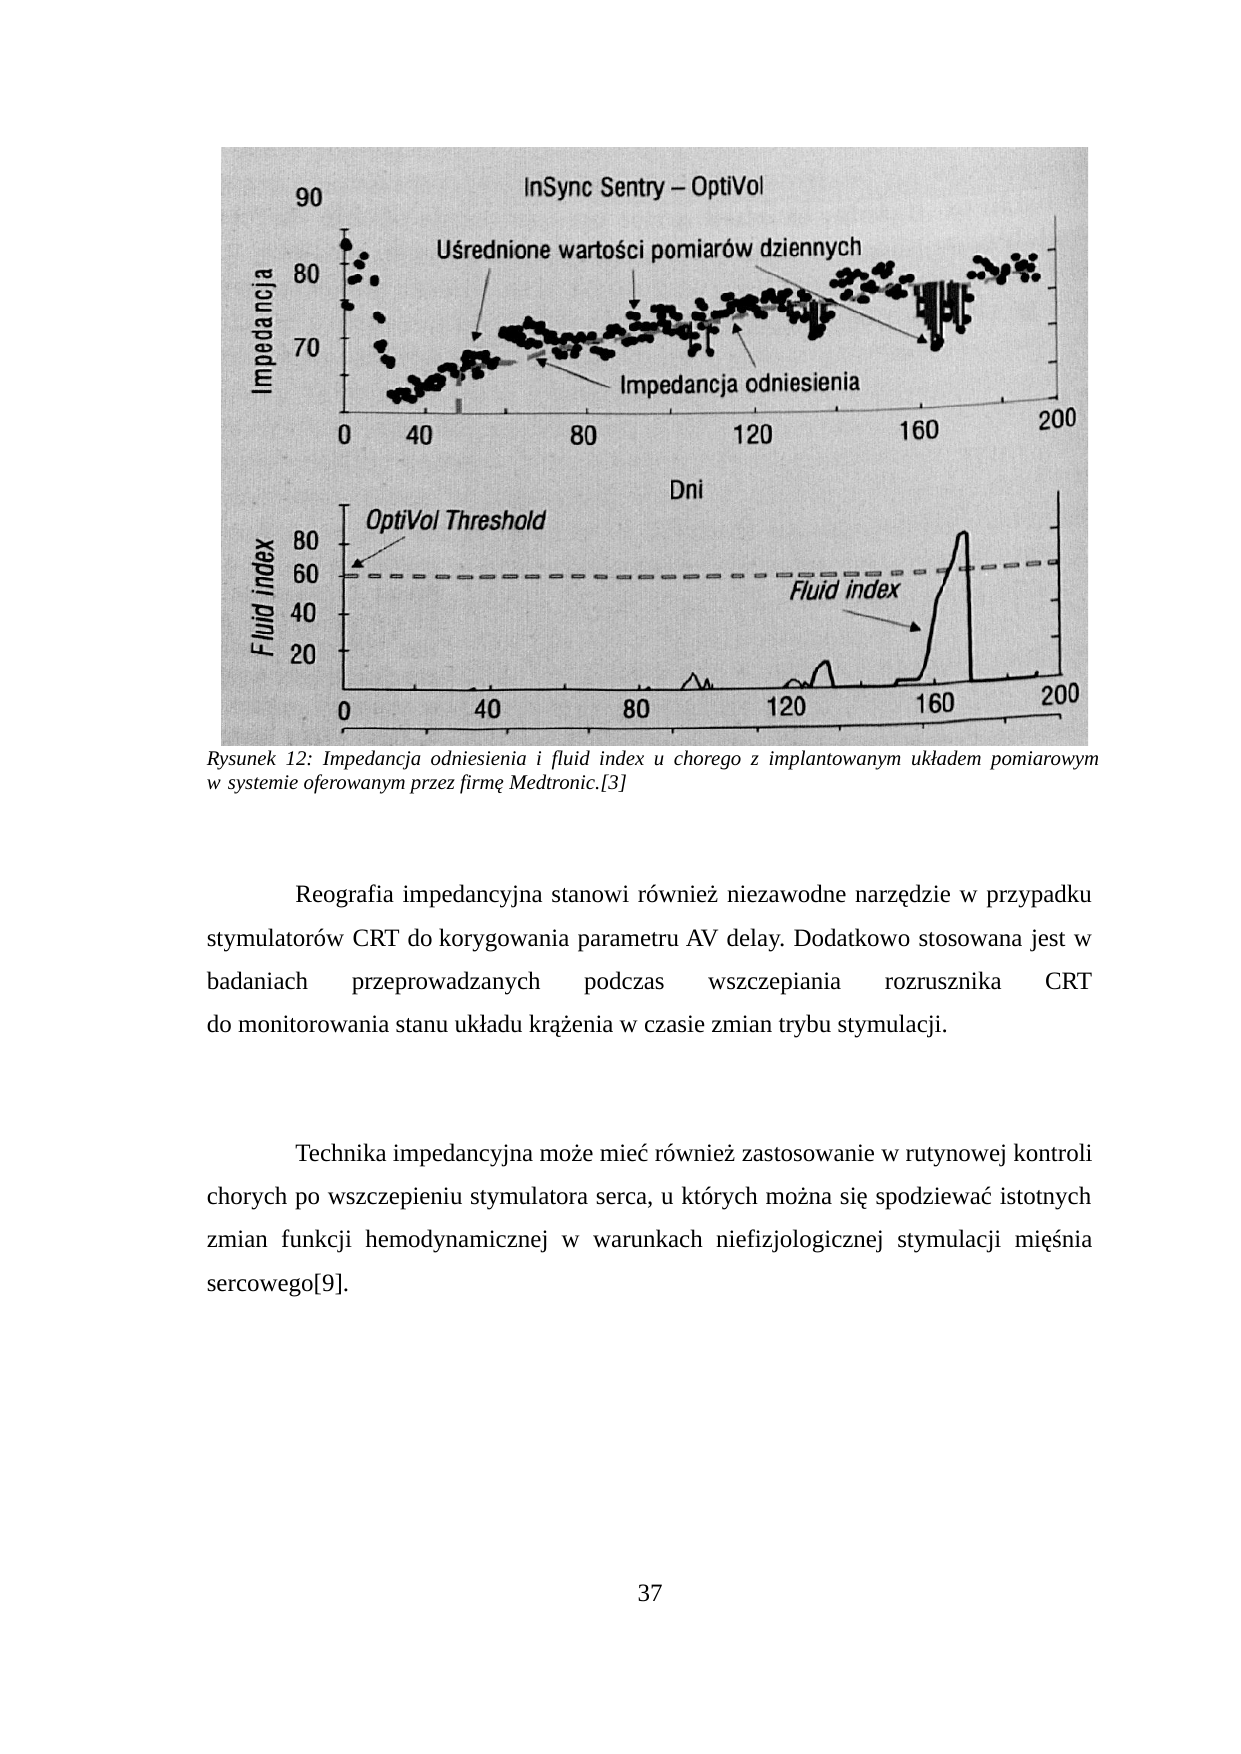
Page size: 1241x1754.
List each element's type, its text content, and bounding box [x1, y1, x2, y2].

picture [221, 147, 1089, 746]
text Rysunek 12: Impedancja odniesienia i fluid index u chorego z implantowanym układem pomiarowym w systemie oferowanym przez firmę Medtronic.[3] [207, 746, 1102, 794]
text [207, 794, 1102, 822]
text Reografia impedancyjna stanowi również niezawodne narzędzie w przypadku stymulatorów CRT do korygowania parametru AV delay. Dodatkowo stosowana jest w badaniach przeprowadzanych podczas wszczepiania rozrusznika CRT do monitorowania stanu układu krążenia w czasie zmian trybu stymulacji. [207, 879, 1093, 1038]
text Technika impedancyjna może mieć również zastosowanie w rutynowej kontroli chorych po wszczepieniu stymulatora serca, u których można się spodziewać istotnych zmian funkcji hemodynamicznej w warunkach niefizjologicznej stymulacji mięśnia sercowego[9]. [207, 1138, 1093, 1296]
